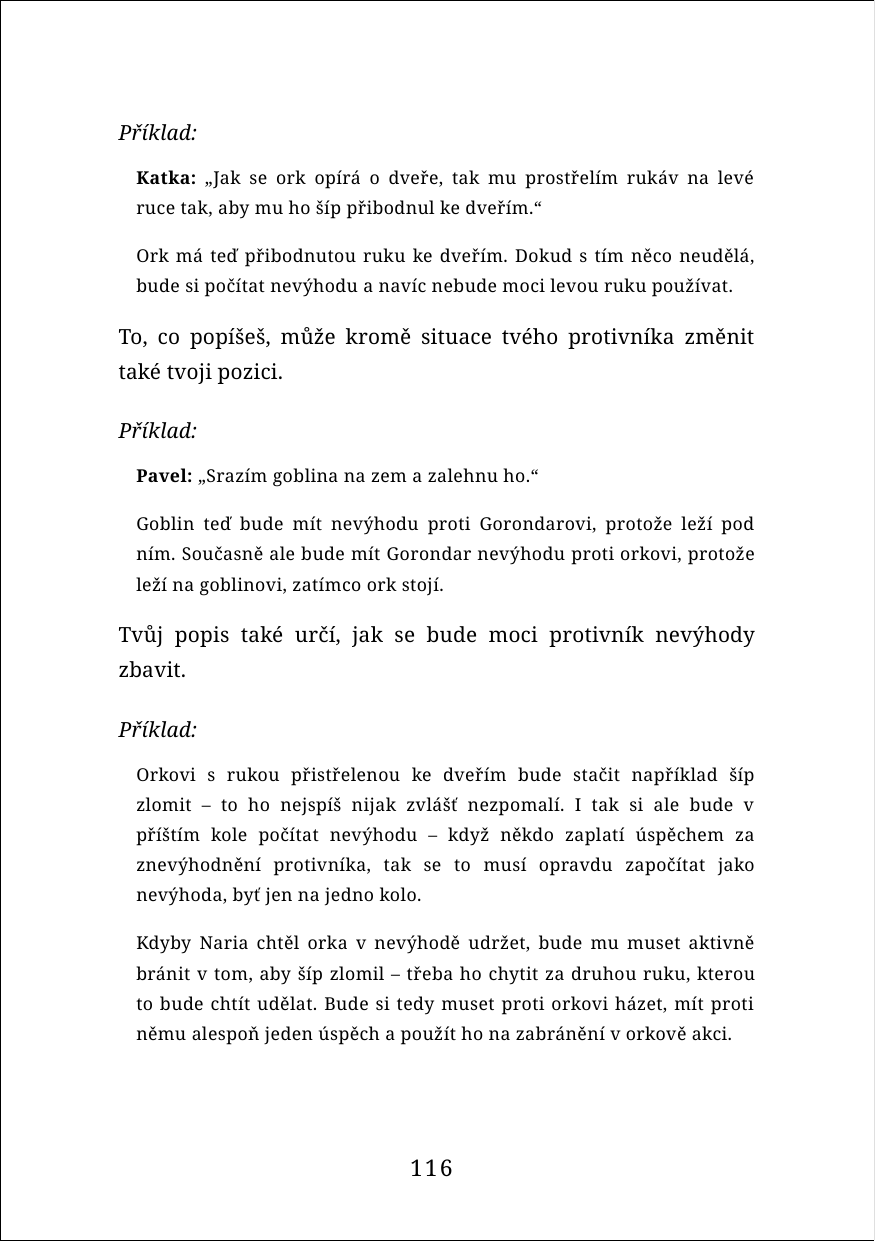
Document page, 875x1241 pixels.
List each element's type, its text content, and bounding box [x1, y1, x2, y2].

text Goblin teď bude mít nevýhodu proti Gorondarovi, protože leží pod ním. Současně ale bude mít Gorondar nevýhodu proti orkovi, protože leží na goblinovi, zatímco ork stojí. [136, 512, 756, 596]
text To, co popíšeš, může kromě situace tvého protivníka změnit také tvoji pozici. [118, 322, 756, 386]
text Příklad: [118, 715, 756, 743]
text Příklad: [118, 118, 756, 147]
text Pavel: „Srazím goblina na zem a zalehnu ho.“ [136, 464, 756, 488]
text Tvůj popis také určí, jak se bude moci protivník nevýhody zbavit. [118, 620, 756, 684]
text Ork má teď přibodnutou ruku ke dveřím. Dokud s tím něco neudělá, bude si počítat nevýhodu a navíc nebude moci levou ruku používat. [136, 244, 756, 298]
text Orkovi s rukou přistřelenou ke dveřím bude stačit například šíp zlomit – to ho nejspíš nijak zvlášť nezpomalí. I tak si ale bude v příštím kole počítat nevýhodu – když někdo zaplatí úspěchem za znevýhodnění protivníka, tak se to musí opravdu započítat jako nevýhoda, byť jen na jedno kolo. [136, 762, 756, 907]
text Příklad: [118, 416, 756, 445]
text Kdyby Naria chtěl orka v nevýhodě udržet, bude mu muset aktivně bránit v tom, aby šíp zlomil – třeba ho chytit za druhou ruku, kterou to bude chtít udělat. Bude si tedy muset proti orkovi házet, mít proti němu alespoň jeden úspěch a použít ho na zabránění v orkově akci. [136, 931, 756, 1046]
text Katka: „Jak se ork opírá o dveře, tak mu prostřelím rukáv na levé ruce tak, aby mu ho šíp přibodnul ke dveřím.“ [136, 166, 756, 220]
